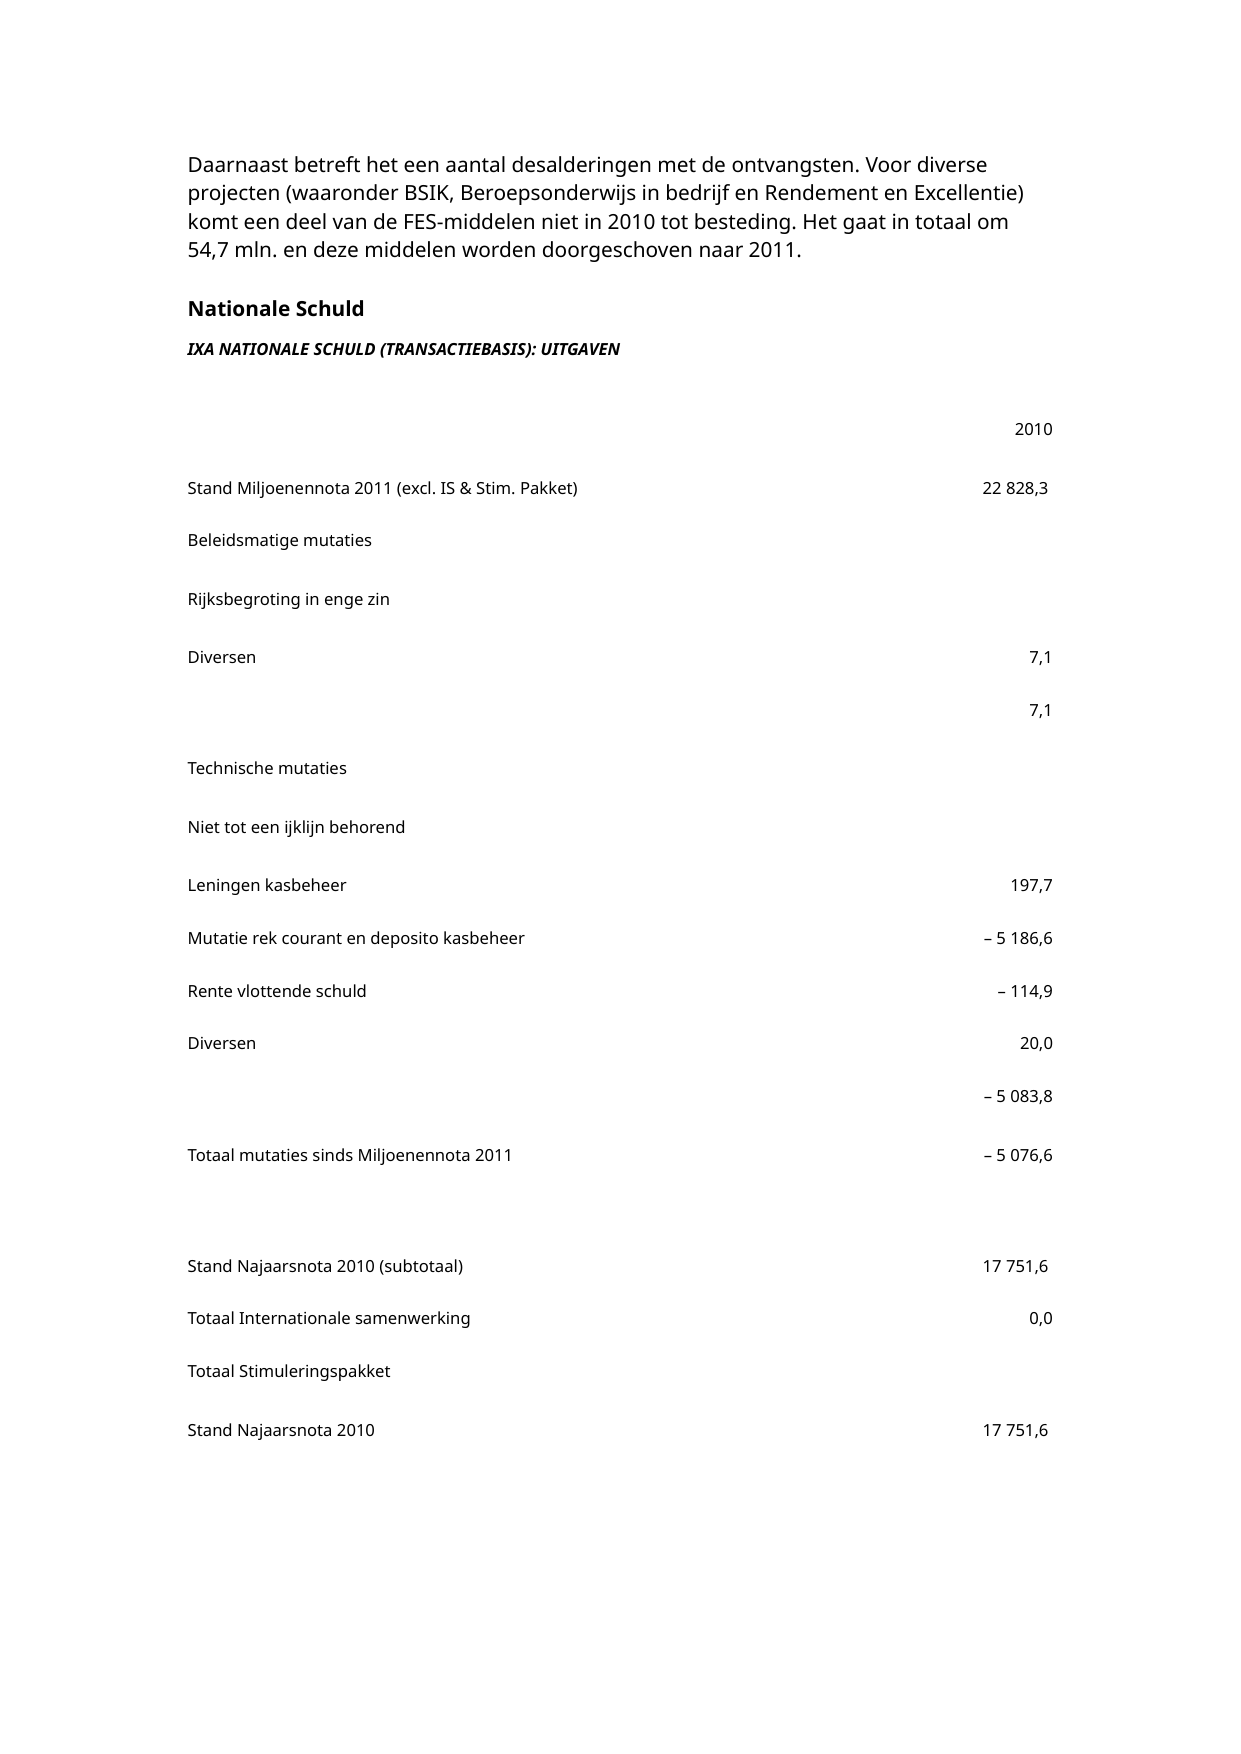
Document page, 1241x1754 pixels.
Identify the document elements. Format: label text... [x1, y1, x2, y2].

table_cell Totaal mutaties sinds Miljoenennota 2011 [188, 1143, 879, 1196]
table_cell Beleidsmatige mutaties [188, 529, 879, 587]
table_cell 20,0 [880, 1032, 1053, 1085]
table_cell [188, 1196, 879, 1254]
table_cell – 5 083,8 [880, 1085, 1053, 1143]
table_cell Totaal Stimuleringspakket [188, 1360, 879, 1418]
table_header [188, 418, 879, 476]
text IXA NATIONALE SCHULD (TRANSACTIEBASIS): UITGAVEN [187, 337, 1053, 360]
table_cell 17 751,6 [880, 1418, 1053, 1471]
table_cell – 114,9 [880, 979, 1053, 1032]
table_cell 17 751,6 [880, 1254, 1053, 1307]
table_cell Stand Miljoenennota 2011 (excl. IS & Stim. Pakket) [188, 476, 879, 529]
table_cell Leningen kasbeheer [188, 874, 879, 927]
table_header 2010 [880, 418, 1053, 476]
table_cell Totaal Internationale samenwerking [188, 1307, 879, 1360]
table_cell Diversen [188, 1032, 879, 1085]
table_cell [188, 699, 879, 757]
table_cell Niet tot een ijklijn behorend [188, 815, 879, 874]
table_cell [188, 1085, 879, 1143]
table_cell [880, 588, 1053, 646]
table_cell 22 828,3 [880, 476, 1053, 529]
table_cell Rijksbegroting in enge zin [188, 588, 879, 646]
table_cell 7,1 [880, 646, 1053, 698]
table_cell Technische mutaties [188, 757, 879, 815]
text Nationale Schuld [187, 294, 1053, 322]
table_cell Mutatie rek courant en deposito kasbeheer [188, 927, 879, 979]
table_cell Stand Najaarsnota 2010 [188, 1418, 879, 1471]
text Daarnaast betreft het een aantal desalderingen met de ontvangsten. Voor diverse projecten (waaronder BSIK, Beroepsonderwijs in bedrijf en Rendement en Excellentie) komt een deel van de FES-middelen niet in 2010 tot besteding. Het gaat in totaal om 54,7 mln. en deze middelen worden doorgeschoven naar 2011. [187, 150, 1053, 264]
table_cell Stand Najaarsnota 2010 (subtotaal) [188, 1254, 879, 1307]
table_cell [880, 1360, 1053, 1418]
table_cell Rente vlottende schuld [188, 979, 879, 1032]
table_cell – 5 076,6 [880, 1143, 1053, 1196]
table_cell 0,0 [880, 1307, 1053, 1360]
table_cell [880, 529, 1053, 587]
table_cell [880, 1196, 1053, 1254]
table_cell 7,1 [880, 699, 1053, 757]
table_cell [880, 815, 1053, 874]
table_cell [880, 757, 1053, 815]
table_cell – 5 186,6 [880, 927, 1053, 979]
table_cell Diversen [188, 646, 879, 698]
table_cell 197,7 [880, 874, 1053, 927]
